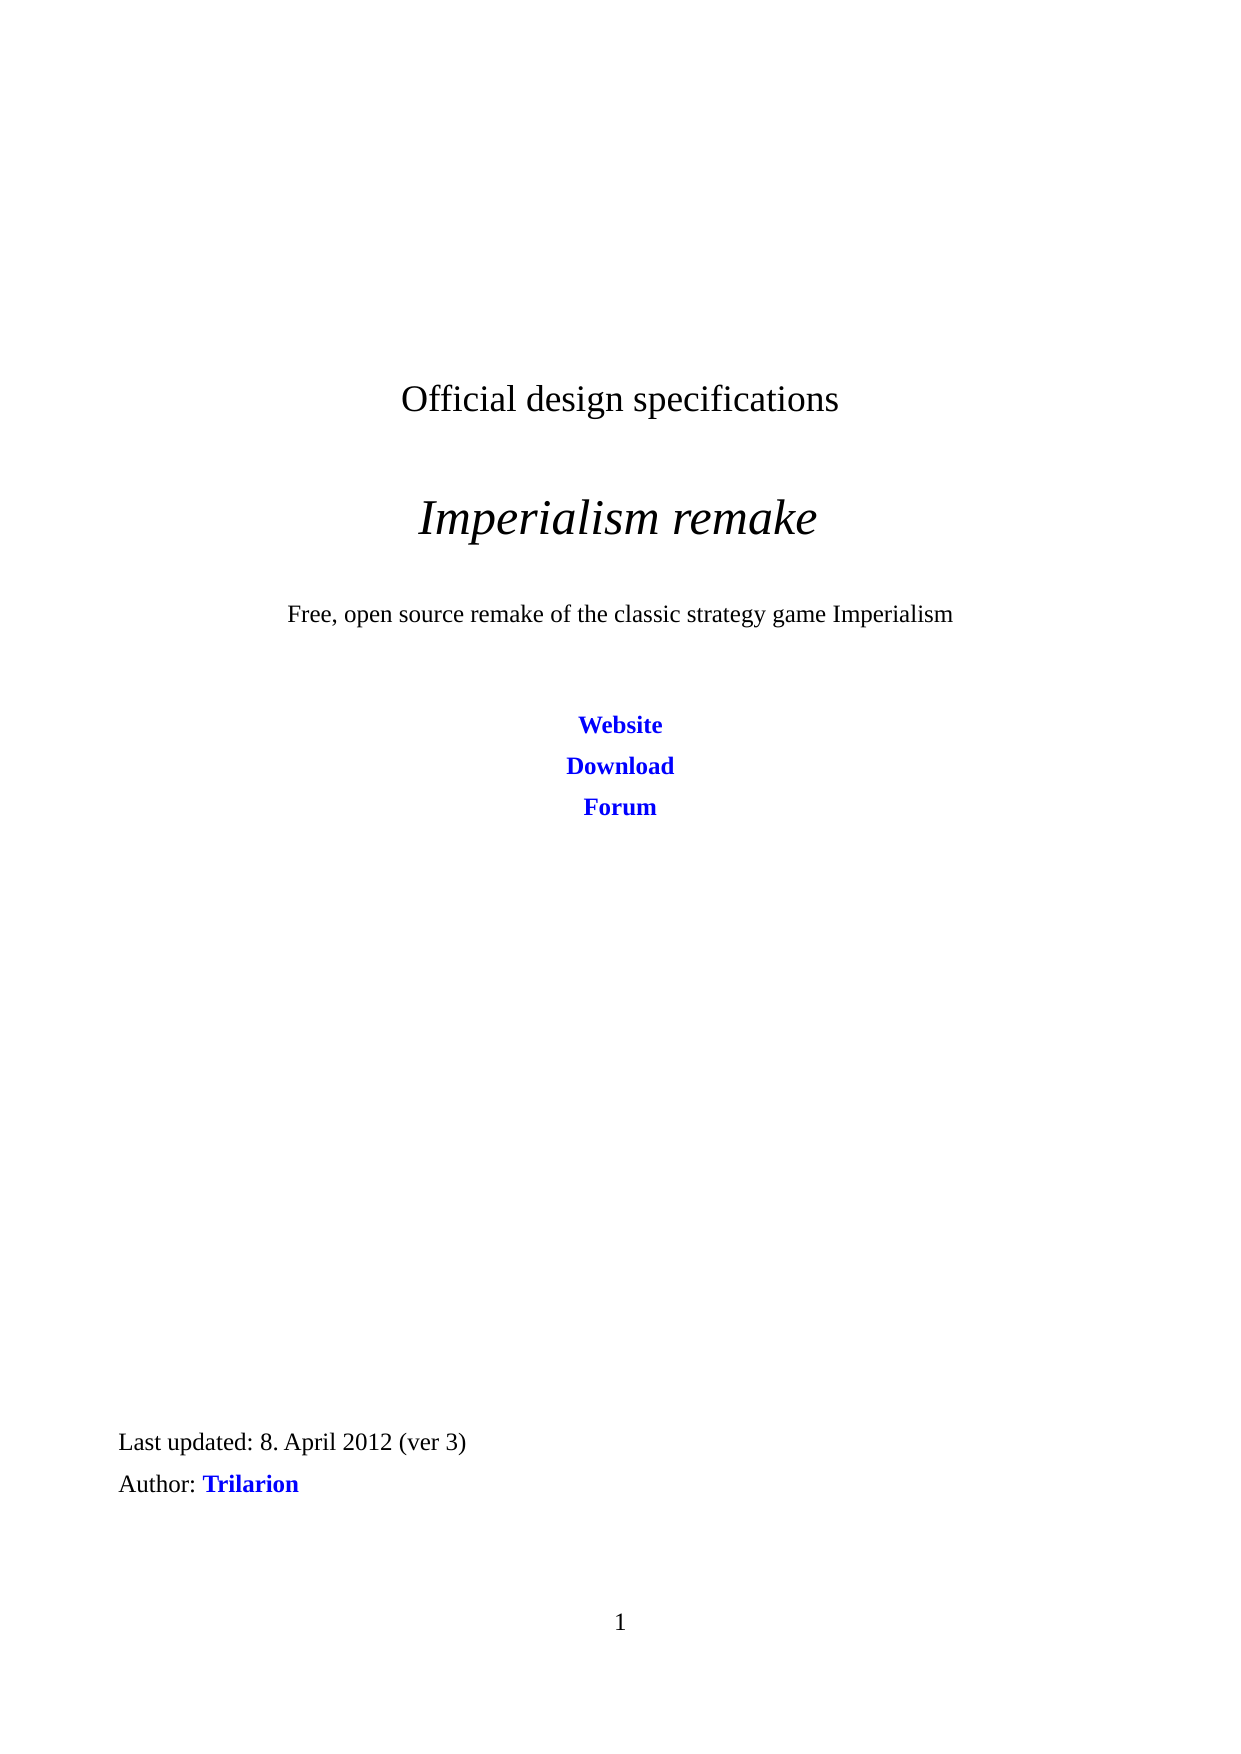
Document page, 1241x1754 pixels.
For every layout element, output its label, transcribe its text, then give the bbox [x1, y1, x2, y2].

text Download [118, 751, 1122, 780]
text Last updated: 8. April 2012 (ver 3) [118, 1427, 1122, 1456]
text Website [118, 710, 1122, 739]
text Official design specifications [118, 376, 1122, 419]
text Free, open source remake of the classic strategy game Imperialism [118, 599, 1122, 627]
text Author: Trilarion [118, 1469, 1122, 1497]
text Forum [118, 792, 1122, 821]
text Imperialism remake [118, 487, 1122, 545]
